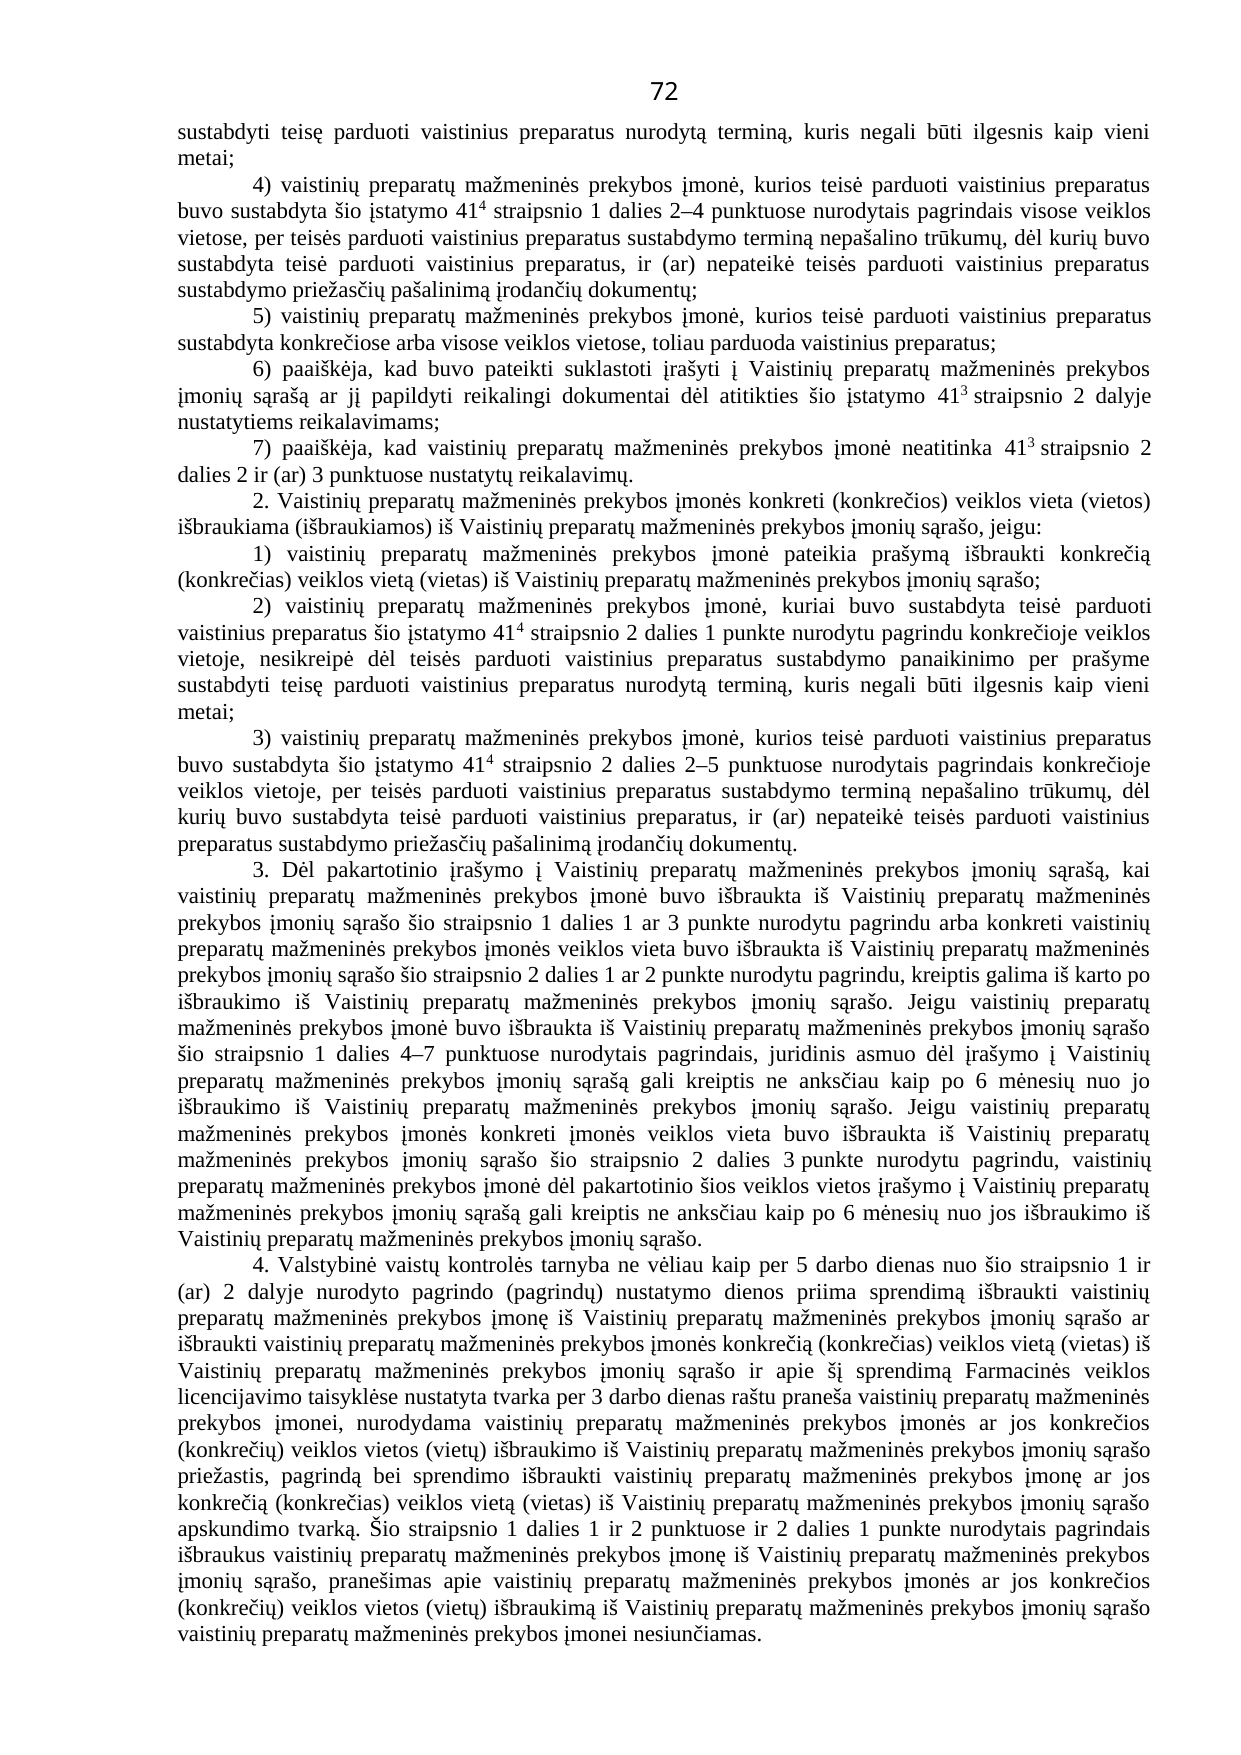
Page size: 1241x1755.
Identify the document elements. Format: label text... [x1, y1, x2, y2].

text 2. Vaistinių preparatų mažmeninės prekybos įmonės konkreti (konkrečios) veiklos vieta (vietos) išbraukiama (išbraukiamos) iš Vaistinių preparatų mažmeninės prekybos įmonių sąrašo, jeigu: [177, 487, 1152, 540]
text 3) vaistinių preparatų mažmeninės prekybos įmonė, kurios teisė parduoti vaistinius preparatus buvo sustabdyta šio įstatymo 414 straipsnio 2 dalies 2–5 punktuose nurodytais pagrindais konkrečioje veiklos vietoje, per teisės parduoti vaistinius preparatus sustabdymo terminą nepašalino trūkumų, dėl kurių buvo sustabdyta teisė parduoti vaistinius preparatus, ir (ar) nepateikė teisės parduoti vaistinius preparatus sustabdymo priežasčių pašalinimą įrodančių dokumentų. [177, 724, 1152, 856]
text 6) paaiškėja, kad buvo pateikti suklastoti įrašyti į Vaistinių preparatų mažmeninės prekybos įmonių sąrašą ar jį papildyti reikalingi dokumentai dėl atitikties šio įstatymo 413 straipsnio 2 dalyje nustatytiems reikalavimams; [177, 355, 1152, 434]
text 4. Valstybinė vaistų kontrolės tarnyba ne vėliau kaip per 5 darbo dienas nuo šio straipsnio 1 ir (ar) 2 dalyje nurodyto pagrindo (pagrindų) nustatymo dienos priima sprendimą išbraukti vaistinių preparatų mažmeninės prekybos įmonę iš Vaistinių preparatų mažmeninės prekybos įmonių sąrašo ar išbraukti vaistinių preparatų mažmeninės prekybos įmonės konkrečią (konkrečias) veiklos vietą (vietas) iš Vaistinių preparatų mažmeninės prekybos įmonių sąrašo ir apie šį sprendimą Farmacinės veiklos licencijavimo taisyklėse nustatyta tvarka per 3 darbo dienas raštu praneša vaistinių preparatų mažmeninės prekybos įmonei, nurodydama vaistinių preparatų mažmeninės prekybos įmonės ar jos konkrečios (konkrečių) veiklos vietos (vietų) išbraukimo iš Vaistinių preparatų mažmeninės prekybos įmonių sąrašo priežastis, pagrindą bei sprendimo išbraukti vaistinių preparatų mažmeninės prekybos įmonę ar jos konkrečią (konkrečias) veiklos vietą (vietas) iš Vaistinių preparatų mažmeninės prekybos įmonių sąrašo apskundimo tvarką. Šio straipsnio 1 dalies 1 ir 2 punktuose ir 2 dalies 1 punkte nurodytais pagrindais išbraukus vaistinių preparatų mažmeninės prekybos įmonę iš Vaistinių preparatų mažmeninės prekybos įmonių sąrašo, pranešimas apie vaistinių preparatų mažmeninės prekybos įmonės ar jos konkrečios (konkrečių) veiklos vietos (vietų) išbraukimą iš Vaistinių preparatų mažmeninės prekybos įmonių sąrašo vaistinių preparatų mažmeninės prekybos įmonei nesiunčiamas. [177, 1251, 1152, 1647]
text sustabdyti teisę parduoti vaistinius preparatus nurodytą terminą, kuris negali būti ilgesnis kaip vieni metai; [177, 118, 1152, 171]
text 2) vaistinių preparatų mažmeninės prekybos įmonė, kuriai buvo sustabdyta teisė parduoti vaistinius preparatus šio įstatymo 414 straipsnio 2 dalies 1 punkte nurodytu pagrindu konkrečioje veiklos vietoje, nesikreipė dėl teisės parduoti vaistinius preparatus sustabdymo panaikinimo per prašyme sustabdyti teisę parduoti vaistinius preparatus nurodytą terminą, kuris negali būti ilgesnis kaip vieni metai; [177, 592, 1152, 724]
text 7) paaiškėja, kad vaistinių preparatų mažmeninės prekybos įmonė neatitinka 413 straipsnio 2 dalies 2 ir (ar) 3 punktuose nustatytų reikalavimų. [177, 434, 1152, 487]
text 1) vaistinių preparatų mažmeninės prekybos įmonė pateikia prašymą išbraukti konkrečią (konkrečias) veiklos vietą (vietas) iš Vaistinių preparatų mažmeninės prekybos įmonių sąrašo; [177, 540, 1152, 592]
text 3. Dėl pakartotinio įrašymo į Vaistinių preparatų mažmeninės prekybos įmonių sąrašą, kai vaistinių preparatų mažmeninės prekybos įmonė buvo išbraukta iš Vaistinių preparatų mažmeninės prekybos įmonių sąrašo šio straipsnio 1 dalies 1 ar 3 punkte nurodytu pagrindu arba konkreti vaistinių preparatų mažmeninės prekybos įmonės veiklos vieta buvo išbraukta iš Vaistinių preparatų mažmeninės prekybos įmonių sąrašo šio straipsnio 2 dalies 1 ar 2 punkte nurodytu pagrindu, kreiptis galima iš karto po išbraukimo iš Vaistinių preparatų mažmeninės prekybos įmonių sąrašo. Jeigu vaistinių preparatų mažmeninės prekybos įmonė buvo išbraukta iš Vaistinių preparatų mažmeninės prekybos įmonių sąrašo šio straipsnio 1 dalies 4–7 punktuose nurodytais pagrindais, juridinis asmuo dėl įrašymo į Vaistinių preparatų mažmeninės prekybos įmonių sąrašą gali kreiptis ne anksčiau kaip po 6 mėnesių nuo jo išbraukimo iš Vaistinių preparatų mažmeninės prekybos įmonių sąrašo. Jeigu vaistinių preparatų mažmeninės prekybos įmonės konkreti įmonės veiklos vieta buvo išbraukta iš Vaistinių preparatų mažmeninės prekybos įmonių sąrašo šio straipsnio 2 dalies 3 punkte nurodytu pagrindu, vaistinių preparatų mažmeninės prekybos įmonė dėl pakartotinio šios veiklos vietos įrašymo į Vaistinių preparatų mažmeninės prekybos įmonių sąrašą gali kreiptis ne anksčiau kaip po 6 mėnesių nuo jos išbraukimo iš Vaistinių preparatų mažmeninės prekybos įmonių sąrašo. [177, 856, 1152, 1251]
text 4) vaistinių preparatų mažmeninės prekybos įmonė, kurios teisė parduoti vaistinius preparatus buvo sustabdyta šio įstatymo 414 straipsnio 1 dalies 2–4 punktuose nurodytais pagrindais visose veiklos vietose, per teisės parduoti vaistinius preparatus sustabdymo terminą nepašalino trūkumų, dėl kurių buvo sustabdyta teisė parduoti vaistinius preparatus, ir (ar) nepateikė teisės parduoti vaistinius preparatus sustabdymo priežasčių pašalinimą įrodančių dokumentų; [177, 171, 1152, 303]
text 5) vaistinių preparatų mažmeninės prekybos įmonė, kurios teisė parduoti vaistinius preparatus sustabdyta konkrečiose arba visose veiklos vietose, toliau parduoda vaistinius preparatus; [177, 303, 1152, 355]
